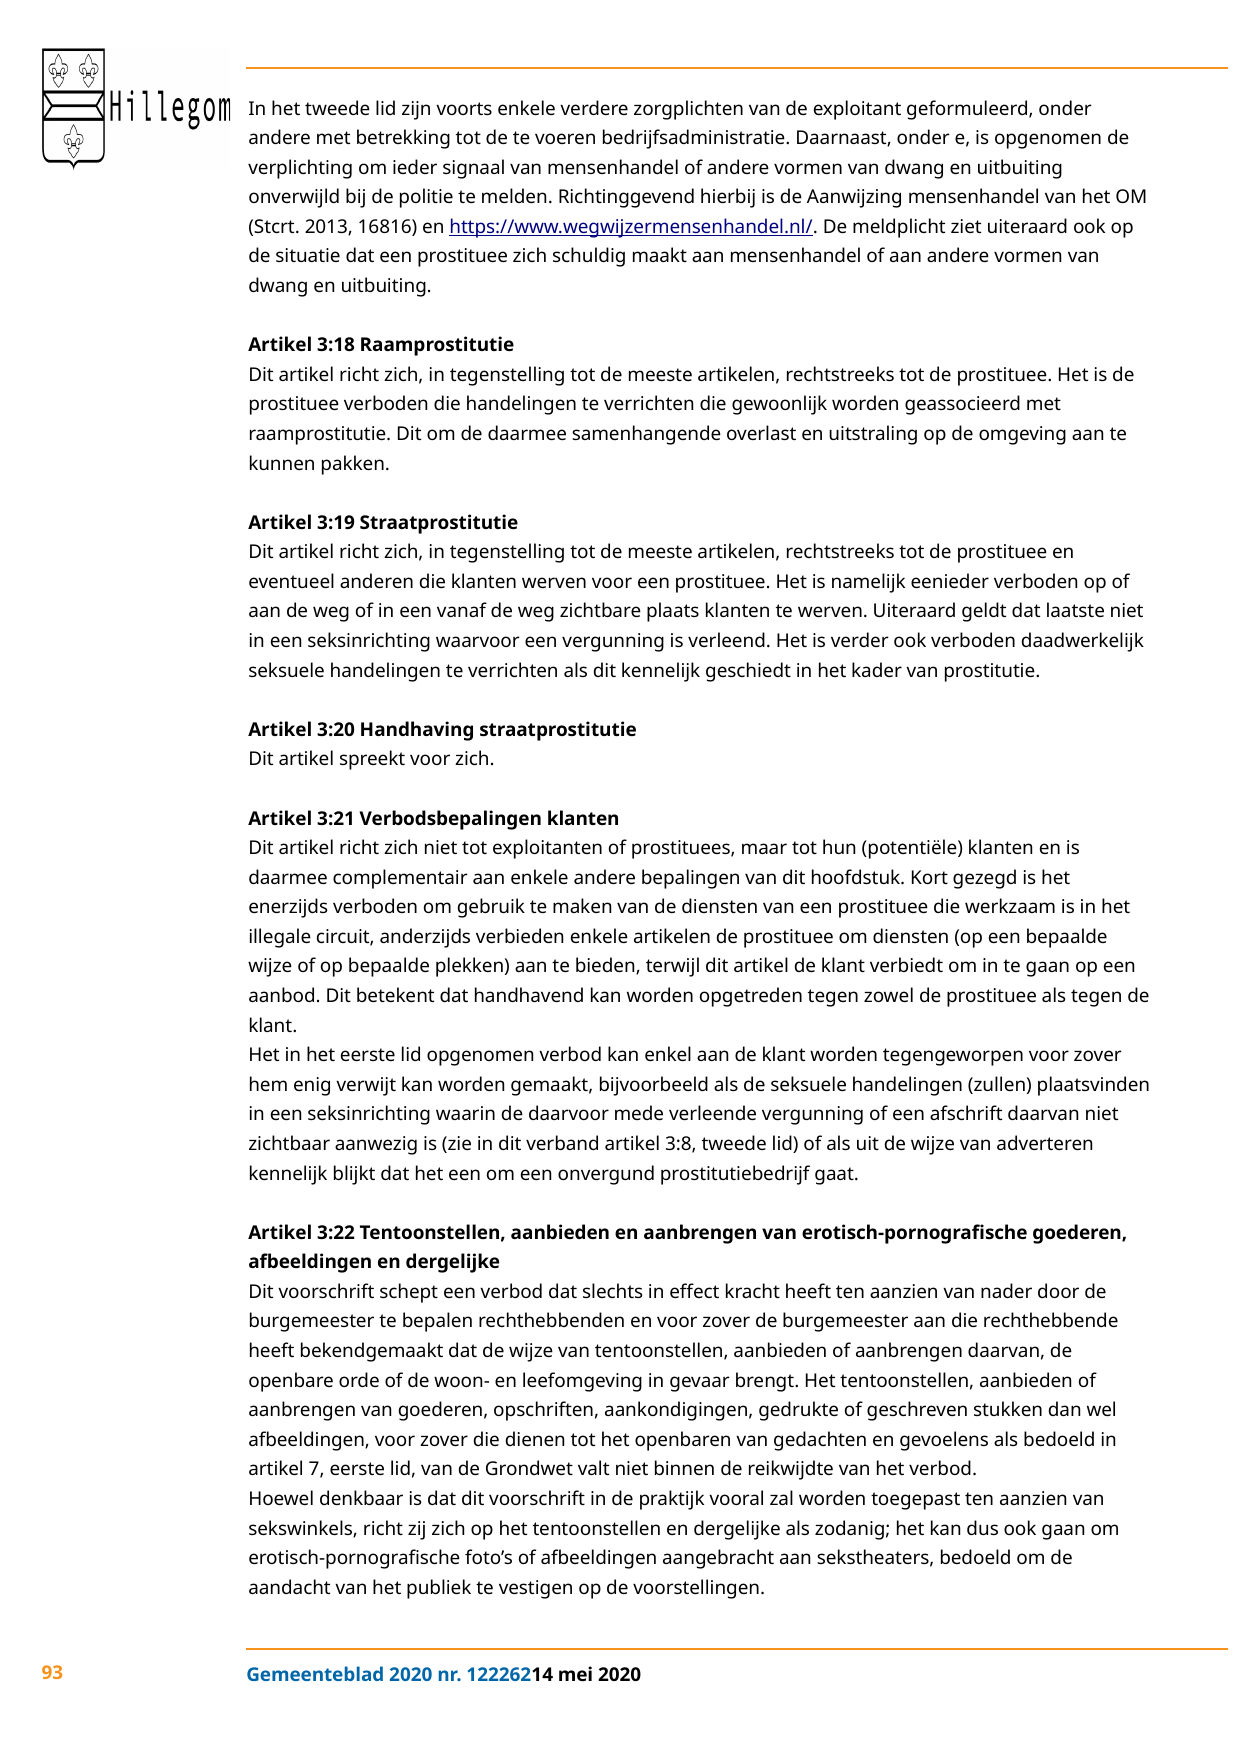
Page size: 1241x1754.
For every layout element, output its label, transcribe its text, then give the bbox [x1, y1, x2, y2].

text Artikel 3:22 Tentoonstellen, aanbieden en aanbrengen van erotisch-pornografische goederen, afbeeldingen en dergelijke [248, 1219, 1152, 1274]
text Dit artikel richt zich niet tot exploitanten of prostituees, maar tot hun (potentiële) klanten en is daarmee complementair aan enkele andere bepalingen van dit hoofdstuk. Kort gezegd is het enerzijds verboden om gebruik te maken van de diensten van een prostituee die werkzaam is in het illegale circuit, anderzijds verbieden enkele artikelen de prostituee om diensten (op een bepaalde wijze of op bepaalde plekken) aan te bieden, terwijl dit artikel de klant verbiedt om in te gaan op een aanbod. Dit betekent dat handhavend kan worden opgetreden tegen zowel de prostituee als tegen de klant. [248, 834, 1152, 1038]
text Artikel 3:21 Verbodsbepalingen klanten [248, 805, 1152, 831]
text Artikel 3:18 Raamprostitutie [248, 331, 1152, 357]
text Het in het eerste lid opgenomen verbod kan enkel aan de klant worden tegengeworpen voor zover hem enig verwijt kan worden gemaakt, bijvoorbeeld als de seksuele handelingen (zullen) plaatsvinden in een seksinrichting waarin de daarvoor mede verleende vergunning of een afschrift daarvan niet zichtbaar aanwezig is (zie in dit verband artikel 3:8, tweede lid) of als uit de wijze van adverteren kennelijk blijkt dat het een om een onvergund prostitutiebedrijf gaat. [248, 1041, 1152, 1186]
text Dit artikel richt zich, in tegenstelling tot de meeste artikelen, rechtstreeks tot de prostituee en eventueel anderen die klanten werven voor een prostituee. Het is namelijk eenieder verboden op of aan de weg of in een vanaf de weg zichtbare plaats klanten te werven. Uiteraard geldt dat laatste niet in een seksinrichting waarvoor een vergunning is verleend. Het is verder ook verboden daadwerkelijk seksuele handelingen te verrichten als dit kennelijk geschiedt in het kader van prostitutie. [248, 538, 1152, 683]
text Artikel 3:19 Straatprostitutie [248, 509, 1152, 535]
text Artikel 3:20 Handhaving straatprostitutie [248, 716, 1152, 742]
text In het tweede lid zijn voorts enkele verdere zorgplichten van de exploitant geformuleerd, onder andere met betrekking tot de te voeren bedrijfsadministratie. Daarnaast, onder e, is opgenomen de verplichting om ieder signaal van mensenhandel of andere vormen van dwang en uitbuiting onverwijld bij de politie te melden. Richtinggevend hierbij is de Aanwijzing mensenhandel van het OM (Stcrt. 2013, 16816) en https://www.wegwijzermensenhandel.nl/. De meldplicht ziet uiteraard ook op de situatie dat een prostituee zich schuldig maakt aan mensenhandel of aan andere vormen van dwang en uitbuiting. [248, 95, 1152, 298]
picture [41, 47, 231, 172]
text Hoewel denkbaar is dat dit voorschrift in de praktijk vooral zal worden toegepast ten aanzien van sekswinkels, richt zij zich op het tentoonstellen en dergelijke als zodanig; het kan dus ook gaan om erotisch-pornografische foto’s of afbeeldingen aangebracht aan sekstheaters, bedoeld om de aandacht van het publiek te vestigen op de voorstellingen. [248, 1485, 1152, 1600]
text Dit voorschrift schept een verbod dat slechts in effect kracht heeft ten aanzien van nader door de burgemeester te bepalen rechthebbenden en voor zover de burgemeester aan die rechthebbende heeft bekendgemaakt dat de wijze van tentoonstellen, aanbieden of aanbrengen daarvan, de openbare orde of de woon- en leefomgeving in gevaar brengt. Het tentoonstellen, aanbieden of aanbrengen van goederen, opschriften, aankondigingen, gedrukte of geschreven stukken dan wel afbeeldingen, voor zover die dienen tot het openbaren van gedachten en gevoelens als bedoeld in artikel 7, eerste lid, van de Grondwet valt niet binnen de reikwijdte van het verbod. [248, 1278, 1152, 1481]
text Dit artikel richt zich, in tegenstelling tot de meeste artikelen, rechtstreeks tot de prostituee. Het is de prostituee verboden die handelingen te verrichten die gewoonlijk worden geassocieerd met raamprostitutie. Dit om de daarmee samenhangende overlast en uitstraling op de omgeving aan te kunnen pakken. [248, 361, 1152, 476]
text Dit artikel spreekt voor zich. [248, 746, 1152, 771]
